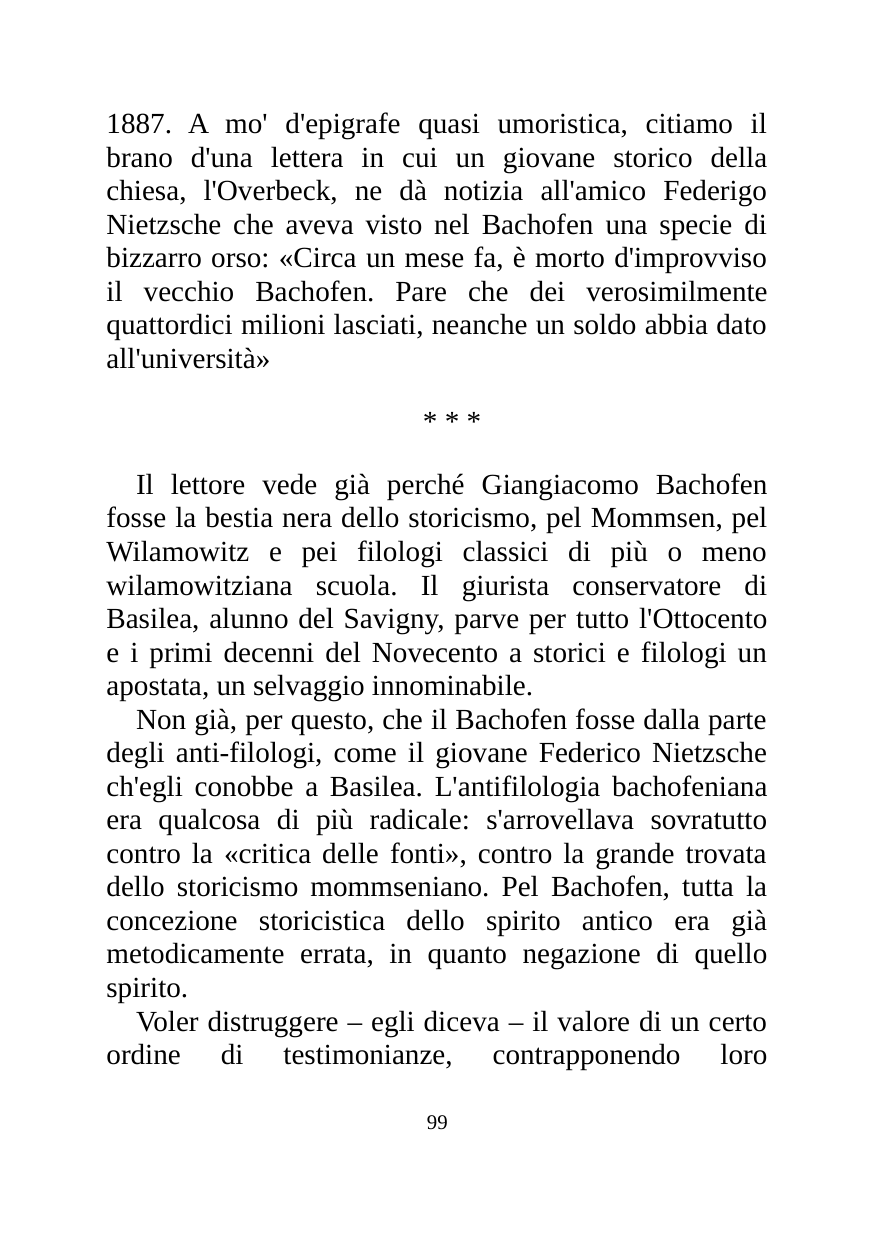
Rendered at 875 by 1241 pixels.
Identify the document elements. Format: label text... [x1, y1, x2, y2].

text * * * [106, 404, 768, 438]
text Non già, per questo, che il Bachofen fosse dalla parte degli anti-filologi, come il giovane Federico Nietzsche ch'egli conobbe a Basilea. L'antifilologia bachofeniana era qualcosa di più radicale: s'arrovellava sovratutto contro la «critica delle fonti», contro la grande trovata dello storicismo mommseniano. Pel Bachofen, tutta la concezione storicistica dello spirito antico era già metodicamente errata, in quanto negazione di quello spirito. [106, 702, 768, 1004]
text Voler distruggere – egli diceva – il valore di un certo ordine di testimonianze, contrapponendo loro [106, 1004, 768, 1071]
text 1887. A mo' d'epigrafe quasi umoristica, citiamo il brano d'una lettera in cui un giovane storico della chiesa, l'Overbeck, ne dà notizia all'amico Federigo Nietzsche che aveva visto nel Bachofen una specie di bizzarro orso: «Circa un mese fa, è morto d'improvviso il vecchio Bachofen. Pare che dei verosimilmente quattordici milioni lasciati, neanche un soldo abbia dato all'università» [106, 106, 768, 374]
text Il lettore vede già perché Giangiacomo Bachofen fosse la bestia nera dello storicismo, pel Mommsen, pel Wilamowitz e pei filologi classici di più o meno wilamowitziana scuola. Il giurista conservatore di Basilea, alunno del Savigny, parve per tutto l'Ottocento e i primi decenni del Novecento a storici e filologi un apostata, un selvaggio innominabile. [106, 467, 768, 702]
